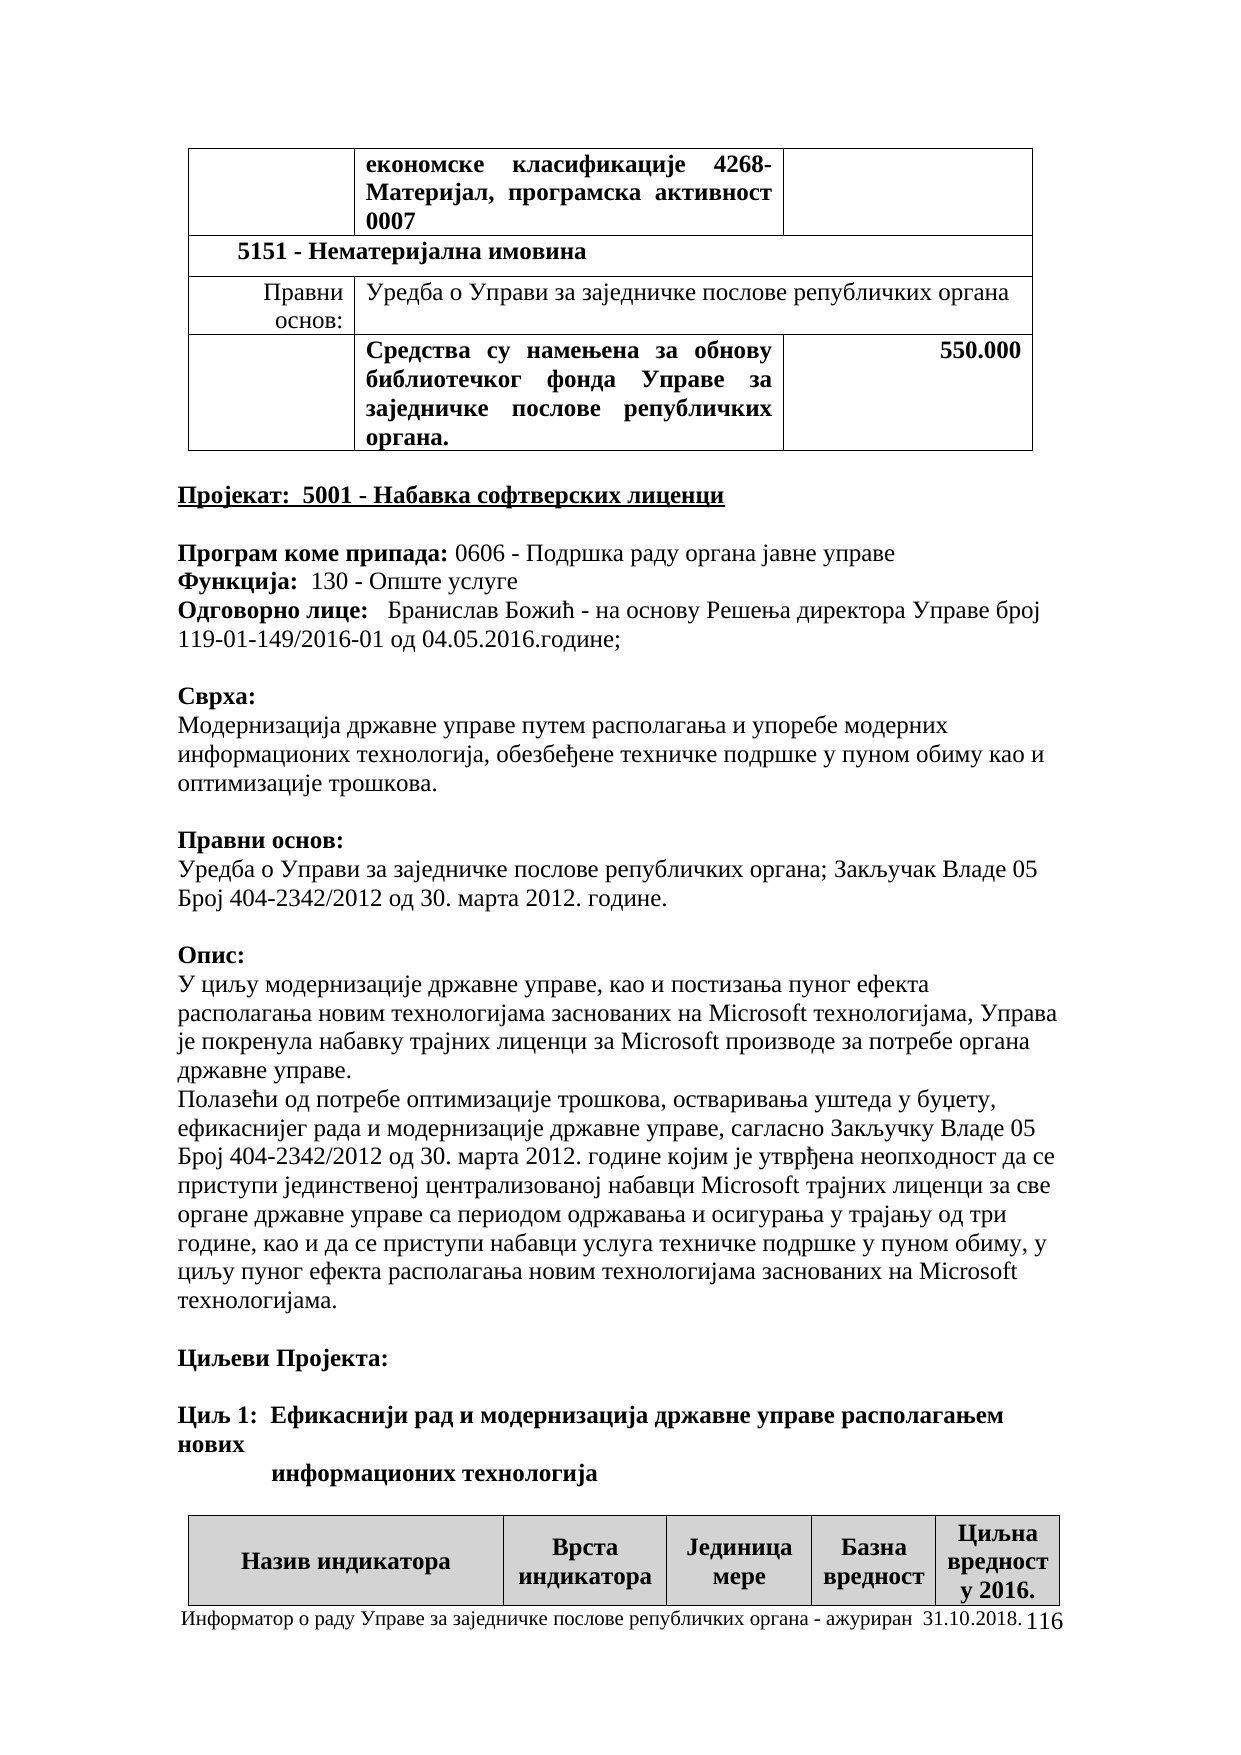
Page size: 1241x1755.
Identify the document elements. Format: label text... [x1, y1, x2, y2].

table_cell Правни основ: [189, 277, 354, 334]
table_cell 550.000 [784, 335, 1032, 450]
text Сврха: Модернизација државне управе путем располагања и упоребе модерних информационих технологија, обезбеђене техничке подршке у пуном обиму као и оптимизације трошкова. [177, 653, 1063, 796]
table_cell 5151 - Нематеријална имовина [189, 236, 1032, 276]
table_cell [1033, 235, 1074, 276]
text Програм коме припада: 0606 - Подршка раду органа јавне управе Функција: 130 - Опште услуге Одговорно лице: Бранислав Божић - на основу Решења директора Управе број 119-01-149/2016-01 од 04.05.2016.године; [177, 509, 1063, 653]
table_cell економске класификације 4268-Материјал, програмска активност 0007 [355, 149, 783, 235]
text Опис: У циљу модернизације државне управе, као и постизања пуног ефекта располагања новим технологијама заснованих на Microsoft технологијама, Управа је покренула набавку трајних лиценци за Microsoft производе за потребе органа државне управе. [177, 911, 1063, 1084]
text Правни основ: Уредба о Управи за заједничке послове републичких органа; Закључак Владе 05 Број 404-2342/2012 од 30. марта 2012. године. [177, 796, 1063, 911]
table_header Врста индикатора [504, 1516, 666, 1605]
text Циљеви Пројекта: [177, 1343, 1063, 1371]
table_cell Уредба о Управи за заједничке послове републичких органа [355, 277, 1032, 334]
table_cell [1033, 148, 1074, 235]
table_cell [1033, 276, 1074, 334]
text Циљ 1: Ефикаснији рад и модернизација државне управе располагањем нових [177, 1400, 1063, 1458]
table_header Назив индикатора [189, 1516, 503, 1605]
table_header Циљна вредност у 2016. [936, 1516, 1059, 1605]
table_header Базна вредност [812, 1516, 935, 1605]
table_cell [189, 335, 354, 450]
table_cell [189, 149, 354, 235]
text информационих технологија [177, 1458, 1063, 1486]
text Пројекат: 5001 - Набавка софтверских лиценци [177, 480, 1063, 509]
text Полазећи од потребе оптимизације трошкова, остваривања уштеда у буџету, ефикаснијег рада и модернизације државне управе, сагласно Закључку Владе 05 Број 404-2342/2012 од 30. марта 2012. године којим је утврђена неопходност да се приступи јединственој централизованој набавци Microsoft трајних лиценци за све органе државне управе са периодом одржавања и осигурања у трајању од три године, као и да се приступи набавци услуга техничке подршке у пуном обиму, у циљу пуног ефекта располагања новим технологијама заснованих на Microsoft технологијама. [177, 1084, 1063, 1314]
table_header Јединица мере [667, 1516, 811, 1605]
table_cell [1033, 334, 1074, 450]
table_cell Средства су намењена за обнову библиотечког фонда Управе за заједничке послове републичких органа. [355, 335, 783, 450]
table_cell [784, 149, 1032, 235]
